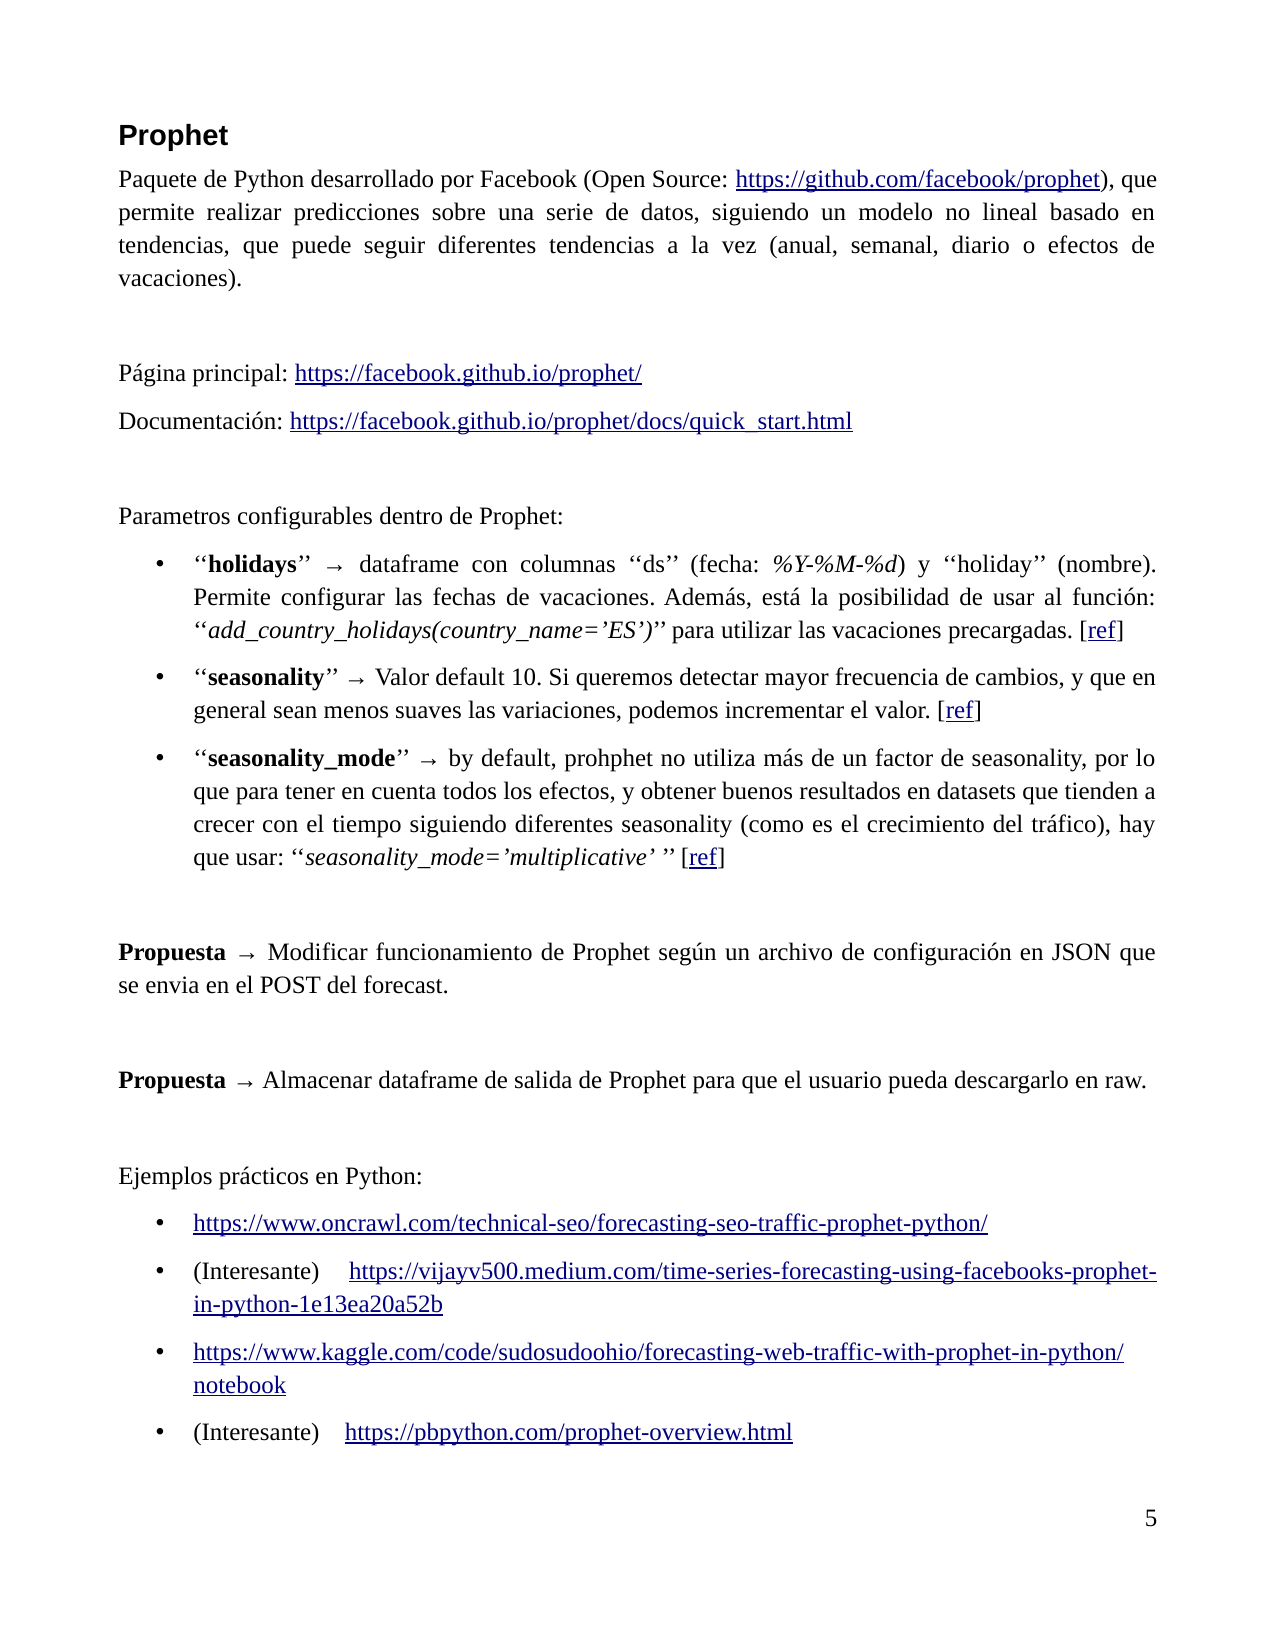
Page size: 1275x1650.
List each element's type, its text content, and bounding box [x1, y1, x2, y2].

list (Interesante) https://pbpython.com/prophet-overview.html [156, 1417, 1157, 1446]
text Paquete de Python desarrollado por Facebook (Open Source: https://github.com/facebook/prophet), que permite realizar predicciones sobre una serie de datos, siguiendo un modelo no lineal basado en tendencias, que puede seguir diferentes tendencias a la vez (anual, semanal, diario o efectos de vacaciones). [118, 164, 1157, 292]
list https://www.oncrawl.com/technical-seo/forecasting-seo-traffic-prophet-python/ [156, 1208, 1157, 1237]
text Parametros configurables dentro de Prophet: [118, 501, 1157, 530]
subtitle Prophet [118, 118, 1157, 152]
list ‘‘seasonality_mode’’ → by default, prohphet no utiliza más de un factor de seasonality, por lo que para tener en cuenta todos los efectos, y obtener buenos resultados en datasets que tienden a crecer con el tiempo siguiendo diferentes seasonality (como es el crecimiento del tráfico), hay que usar: ‘‘seasonality_mode=’multiplicative’ ’’ [ref] [156, 743, 1157, 871]
text Propuesta → Almacenar dataframe de salida de Prophet para que el usuario pueda descargarlo en raw. [118, 1066, 1157, 1094]
list ‘‘holidays’’ → dataframe con columnas ‘‘ds’’ (fecha: %Y-%M-%d) y ‘‘holiday’’ (nombre). Permite configurar las fechas de vacaciones. Además, está la posibilidad de usar al función: ‘‘add_country_holidays(country_name=’ES’)’’ para utilizar las vacaciones precargadas. [ref] [156, 549, 1157, 644]
list https://www.kaggle.com/code/sudosudoohio/forecasting-web-traffic-with-prophet-in-python/notebook [156, 1337, 1157, 1398]
list (Interesante) https://vijayv500.medium.com/time-series-forecasting-using-facebooks-prophet-in-python-1e13ea20a52b [156, 1256, 1157, 1318]
text Propuesta → Modificar funcionamiento de Prophet según un archivo de configuración en JSON que se envia en el POST del forecast. [118, 937, 1157, 999]
text Página principal: https://facebook.github.io/prophet/ [118, 358, 1157, 387]
text Documentación: https://facebook.github.io/prophet/docs/quick_start.html [118, 406, 1157, 435]
list ‘‘seasonality’’ → Valor default 10. Si queremos detectar mayor frecuencia de cambios, y que en general sean menos suaves las variaciones, podemos incrementar el valor. [ref] [156, 662, 1157, 724]
text Ejemplos prácticos en Python: [118, 1161, 1157, 1189]
